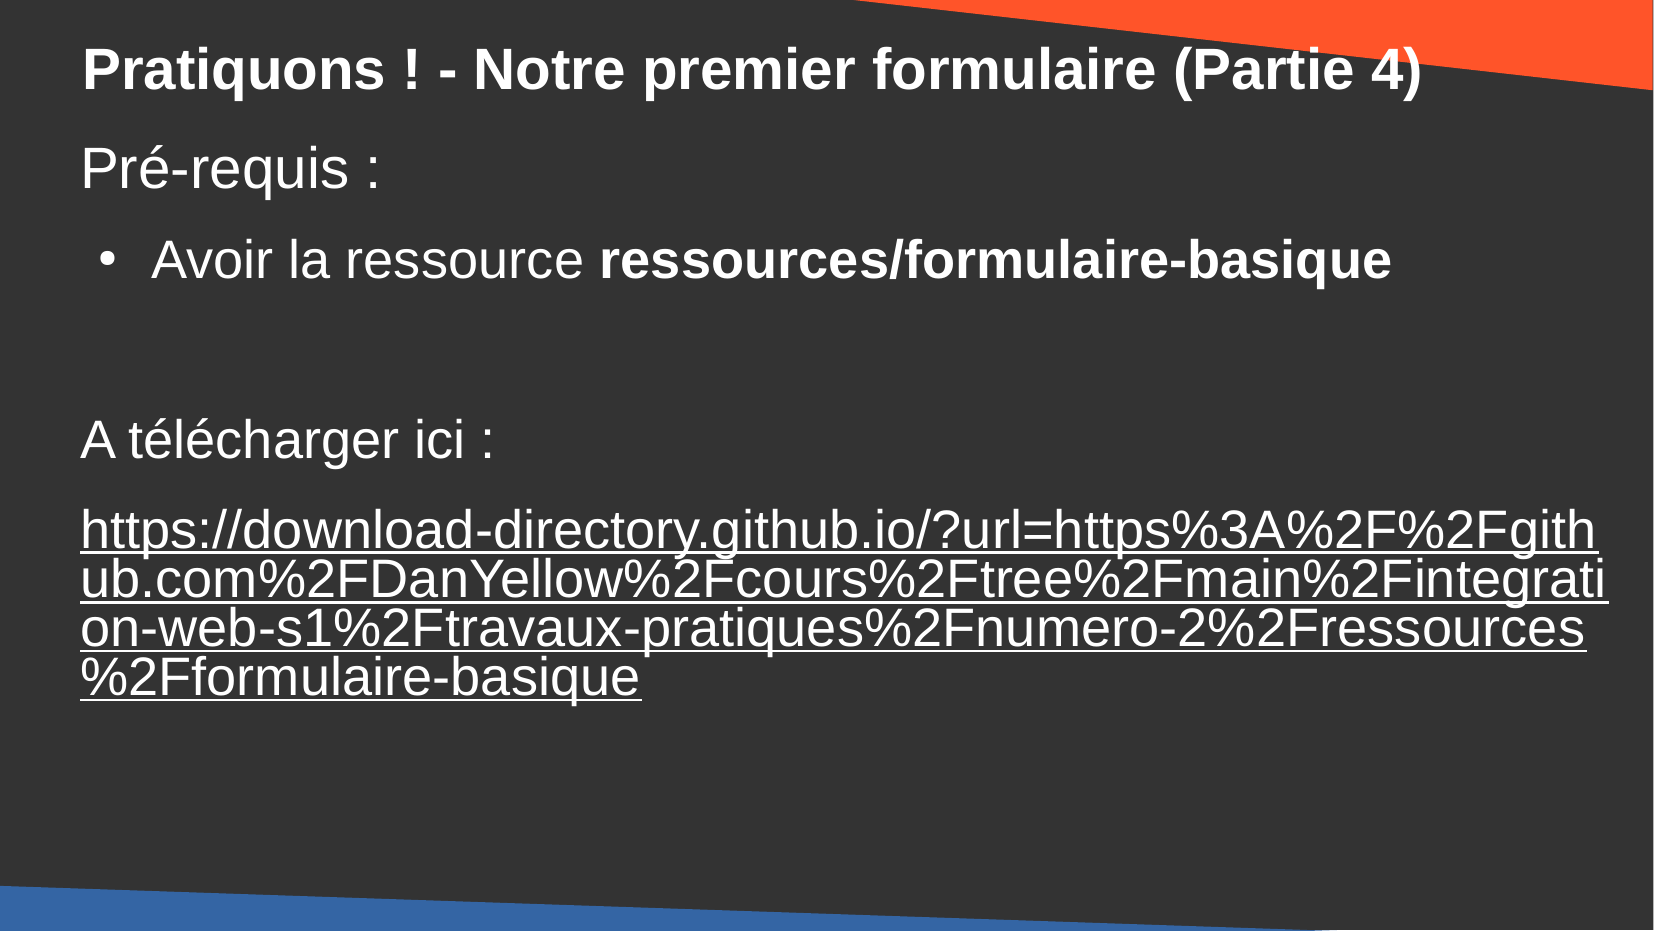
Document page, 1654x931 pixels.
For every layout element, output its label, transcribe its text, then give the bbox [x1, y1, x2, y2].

title Pratiquons ! - Notre premier formulaire (Partie 4) [82, 37, 1571, 114]
list Pré-requis : Avoir la ressource ressources/formulaire-basique A télécharger ici : https://download-directory.github.io/?url=https%3A%2F%2Fgithub.com%2FDanYellow%2Fcours%2Ftree%2Fmain%2Fintegration-web-s1%2Ftravaux-pratiques%2Fnumero-2%2Fressources%2Fformulaire-basique [80, 135, 1620, 721]
text_box [0, 885, 1337, 931]
text_box [853, 0, 1653, 91]
